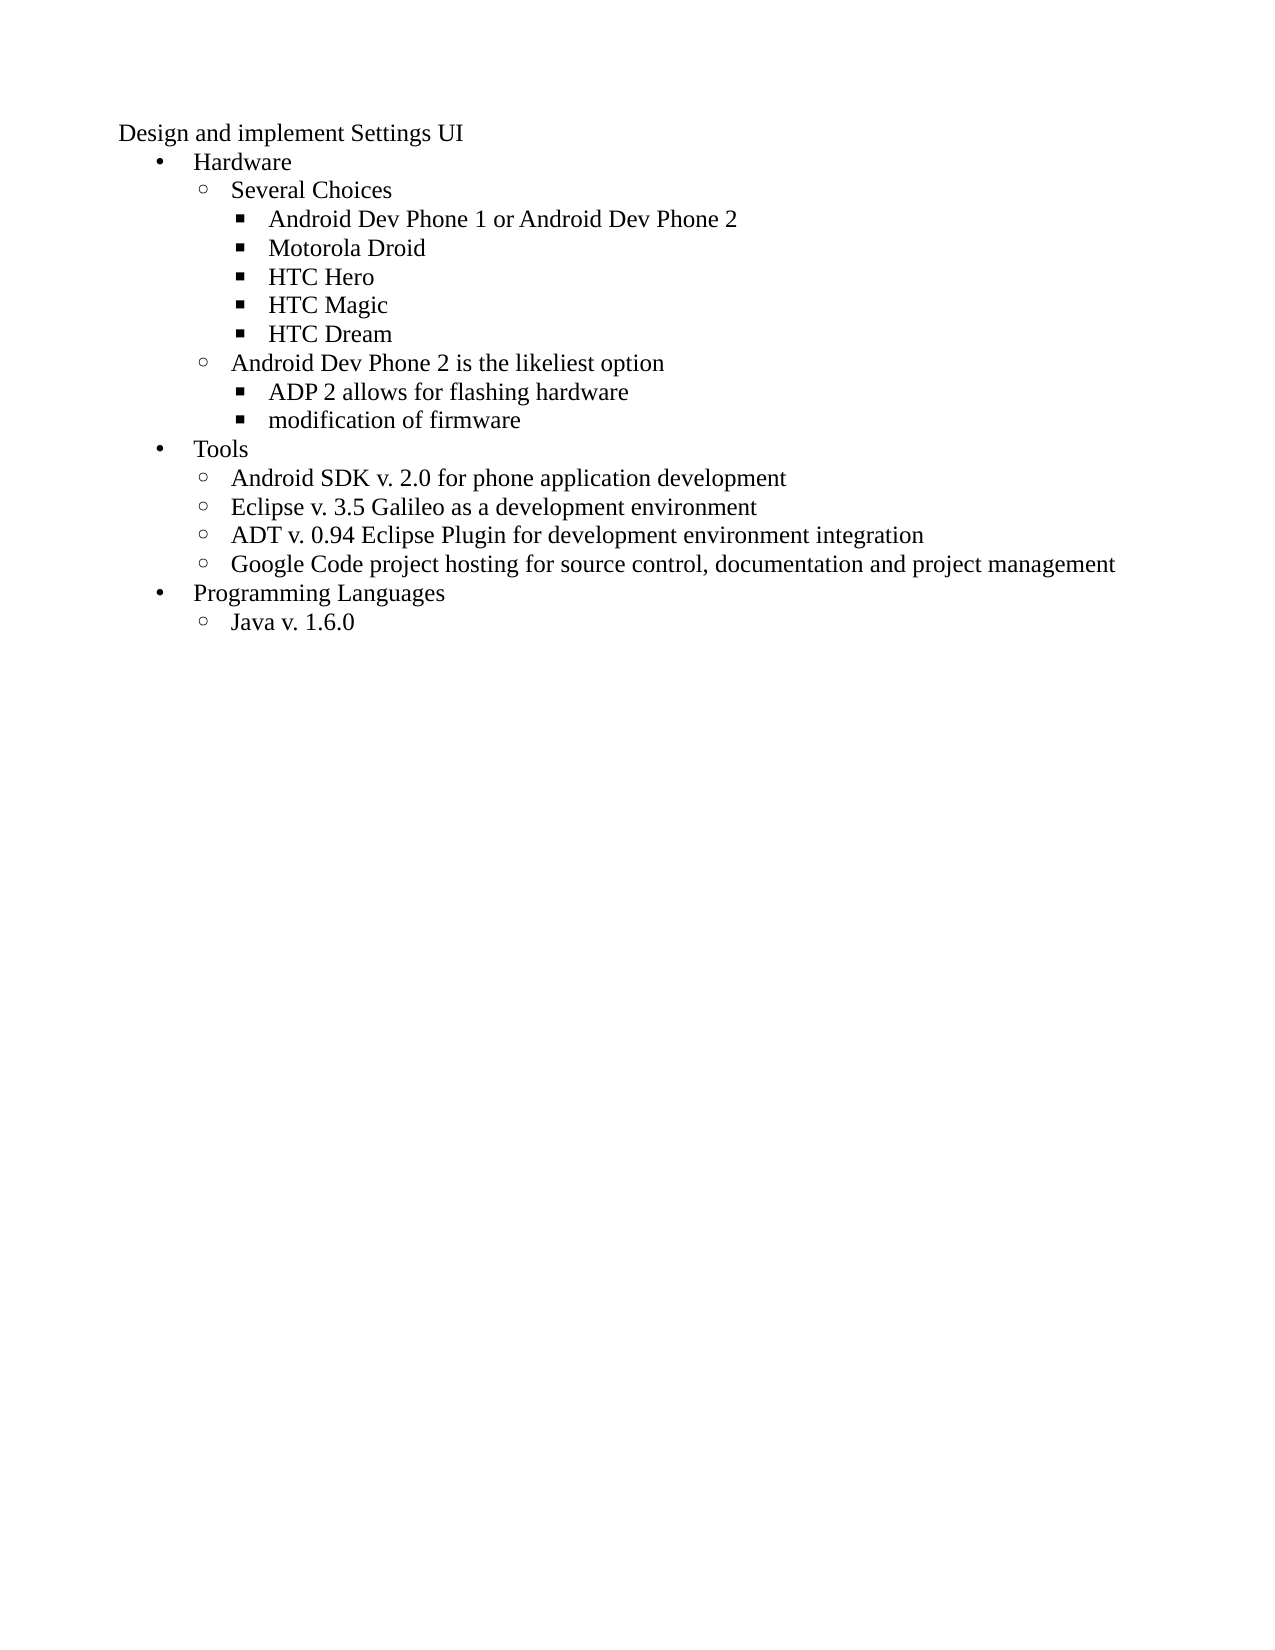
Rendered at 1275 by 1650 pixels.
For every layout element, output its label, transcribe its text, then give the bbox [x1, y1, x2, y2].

list Motorola Droid [231, 233, 1157, 262]
list Several Choices [193, 176, 1157, 204]
list Tools [156, 434, 1157, 463]
list ADT v. 0.94 Eclipse Plugin for development environment integration [193, 521, 1157, 549]
list HTC Dream [231, 319, 1157, 348]
list Android Dev Phone 2 is the likeliest option [193, 348, 1157, 377]
list Hardware [156, 147, 1157, 176]
list modification of firmware [231, 406, 1157, 434]
list Eclipse v. 3.5 Galileo as a development environment [193, 492, 1157, 521]
list ADP 2 allows for flashing hardware [231, 377, 1157, 406]
list Programming Languages [156, 578, 1157, 607]
list Android SDK v. 2.0 for phone application development [193, 463, 1157, 492]
list Android Dev Phone 1 or Android Dev Phone 2 [231, 204, 1157, 233]
list HTC Magic [231, 291, 1157, 319]
list Google Code project hosting for source control, documentation and project management [193, 549, 1157, 578]
list HTC Hero [231, 262, 1157, 291]
list Java v. 1.6.0 [193, 607, 1157, 636]
text Design and implement Settings UI [118, 118, 1157, 147]
